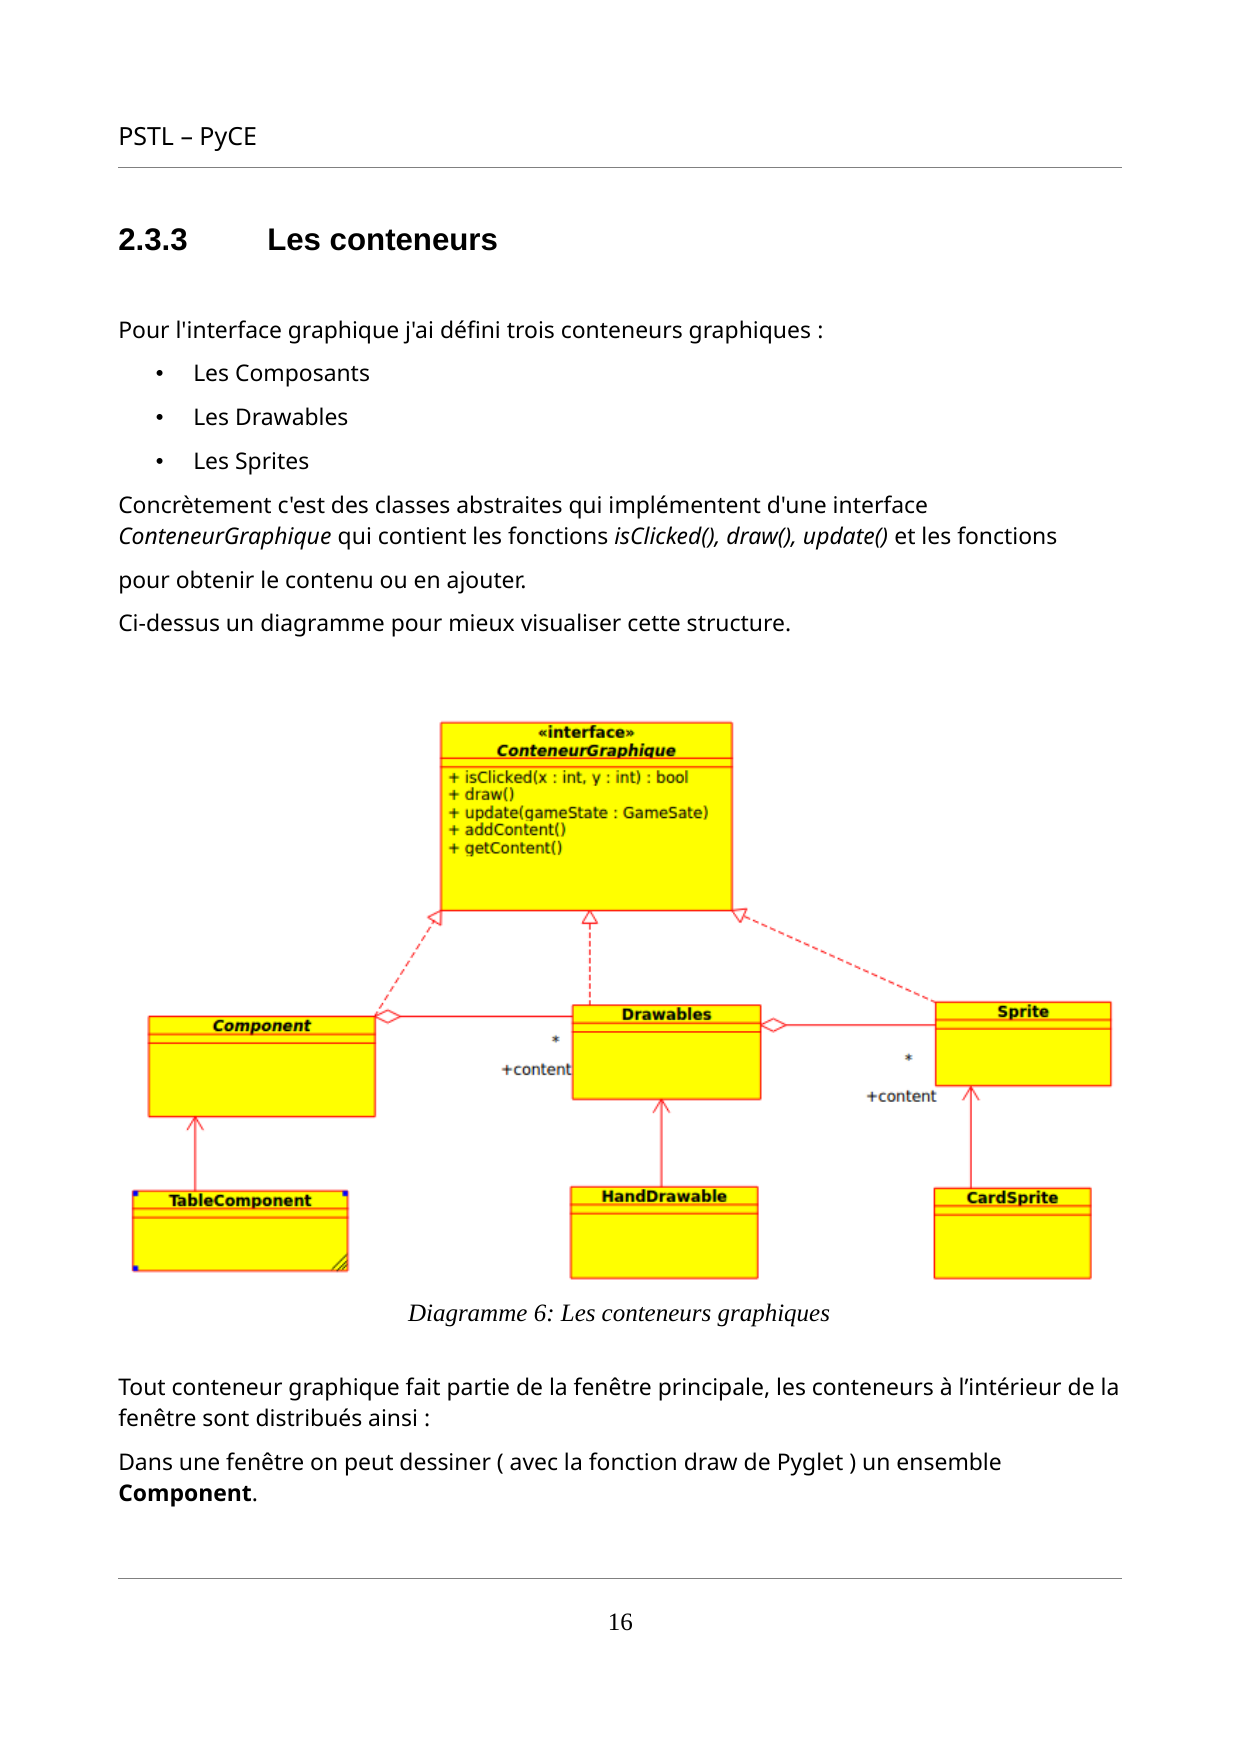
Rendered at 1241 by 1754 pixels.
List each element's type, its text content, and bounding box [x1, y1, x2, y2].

list Les Composants [156, 357, 1122, 388]
picture [118, 707, 1123, 1298]
text pour obtenir le contenu ou en ajouter. [118, 563, 1122, 595]
text Concrètement c'est des classes abstraites qui implémentent d'une interface ConteneurGraphique qui contient les fonctions isClicked(), draw(), update() et les fonctions [118, 488, 1122, 551]
subtitle Les conteneurs [118, 221, 1122, 257]
text Ci-dessus un diagramme pour mieux visualiser cette structure. [118, 607, 1122, 638]
text Pour l'interface graphique j'ai défini trois conteneurs graphiques : [118, 313, 1122, 345]
list Les Drawables [156, 401, 1122, 432]
text Diagramme 6: Les conteneurs graphiques [118, 1298, 1122, 1327]
text Dans une fenêtre on peut dessiner ( avec la fonction draw de Pyglet ) un ensemble Component. [118, 1446, 1122, 1508]
list Les Sprites [156, 445, 1122, 476]
text Tout conteneur graphique fait partie de la fenêtre principale, les conteneurs à l’intérieur de la fenêtre sont distribués ainsi : [118, 1371, 1122, 1433]
